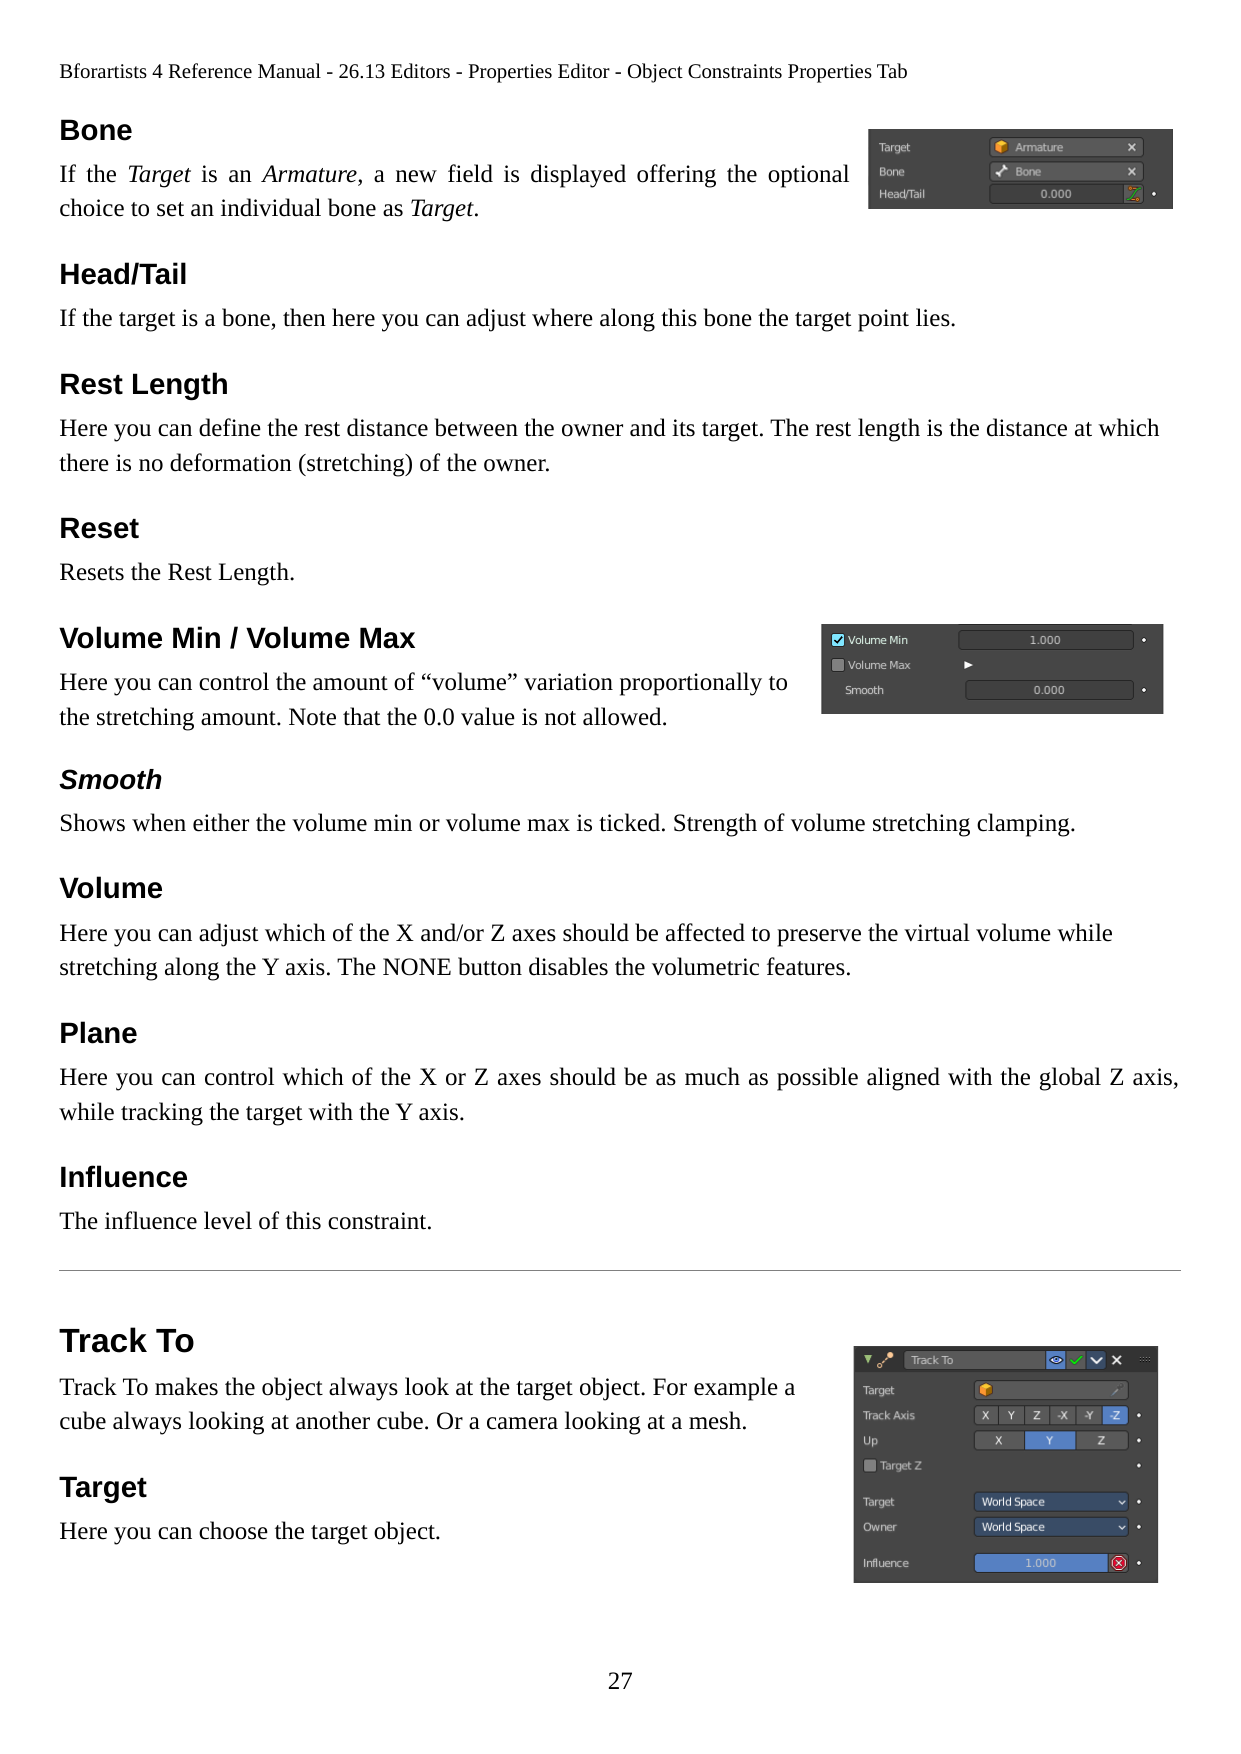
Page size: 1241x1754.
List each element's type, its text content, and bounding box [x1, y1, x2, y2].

text Here you can choose the target object. [59, 1516, 853, 1545]
subtitle [1159, 1470, 1181, 1503]
picture [868, 129, 1173, 209]
text If the target is a bone, then here you can adjust where along this bone the target point lies. [59, 303, 1181, 332]
text Resets the Rest Length. [59, 557, 1181, 586]
text Track To makes the object always look at the target object. For example a cube always looking at another cube. Or a camera looking at a mesh. [59, 1372, 853, 1435]
picture [821, 624, 1164, 714]
picture [853, 1346, 1159, 1583]
text Here you can control the amount of “volume” variation proportionally to the stretching amount. Note that the 0.0 value is not allowed. [59, 667, 1181, 731]
text If the Target is an Armature, a new field is displayed offering the optional choice to set an individual bone as Target. [59, 159, 1181, 222]
subtitle Target [59, 1470, 853, 1503]
text The influence level of this constraint. [59, 1206, 1181, 1235]
subtitle Plane [59, 1016, 1181, 1049]
text Shows when either the volume min or volume max is ticked. Strength of volume stretching clamping. [59, 808, 1181, 837]
subtitle Volume Min / Volume Max [59, 621, 1181, 655]
subtitle Bone [59, 113, 1181, 146]
text Here you can define the rest distance between the owner and its target. The rest length is the distance at which there is no deformation (stretching) of the owner. [59, 413, 1181, 476]
subtitle Head/Tail [59, 257, 1181, 291]
subtitle Volume [59, 871, 1181, 905]
subtitle Rest Length [59, 367, 1181, 401]
subtitle Track To [59, 1321, 1181, 1359]
subtitle Reset [59, 511, 1181, 545]
text Here you can control which of the X or Z axes should be as much as possible aligned with the global Z axis, while tracking the target with the Y axis. [59, 1062, 1181, 1125]
text Here you can adjust which of the X and/or Z axes should be affected to preserve the virtual volume while stretching along the Y axis. The NONE button disables the volumetric features. [59, 918, 1181, 981]
subtitle Smooth [59, 763, 1181, 795]
subtitle Influence [59, 1160, 1181, 1194]
